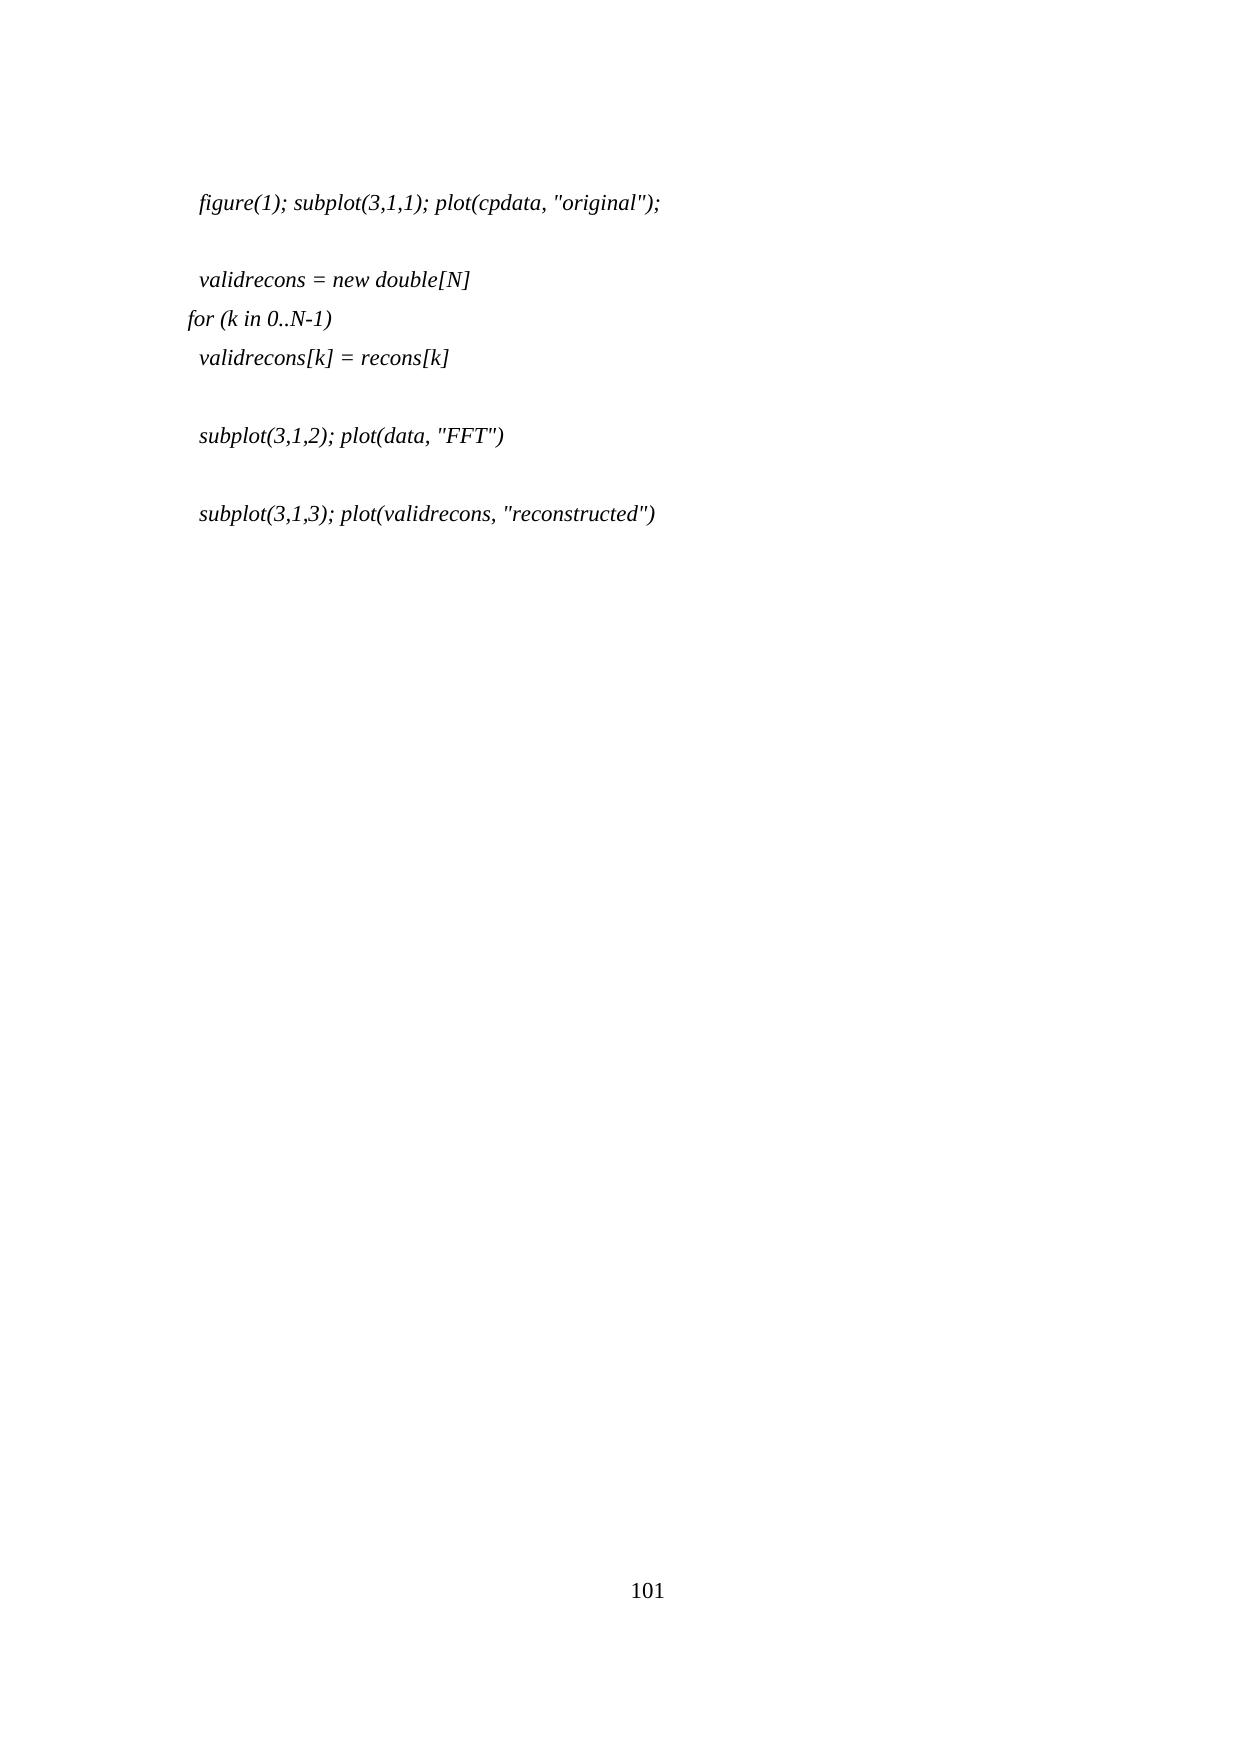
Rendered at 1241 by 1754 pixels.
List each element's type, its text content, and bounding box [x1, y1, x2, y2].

text validrecons = new double[N] [187, 267, 1108, 293]
text validrecons[k] = recons[k] [187, 344, 1108, 371]
text figure(1); subplot(3,1,1); plot(cpdata, "original"); [187, 189, 1108, 215]
text subplot(3,1,2); plot(data, "FFT") [187, 422, 1108, 448]
text subplot(3,1,3); plot(validrecons, "reconstructed") [187, 500, 1108, 526]
text for (k in 0..N-1) [187, 305, 1108, 332]
